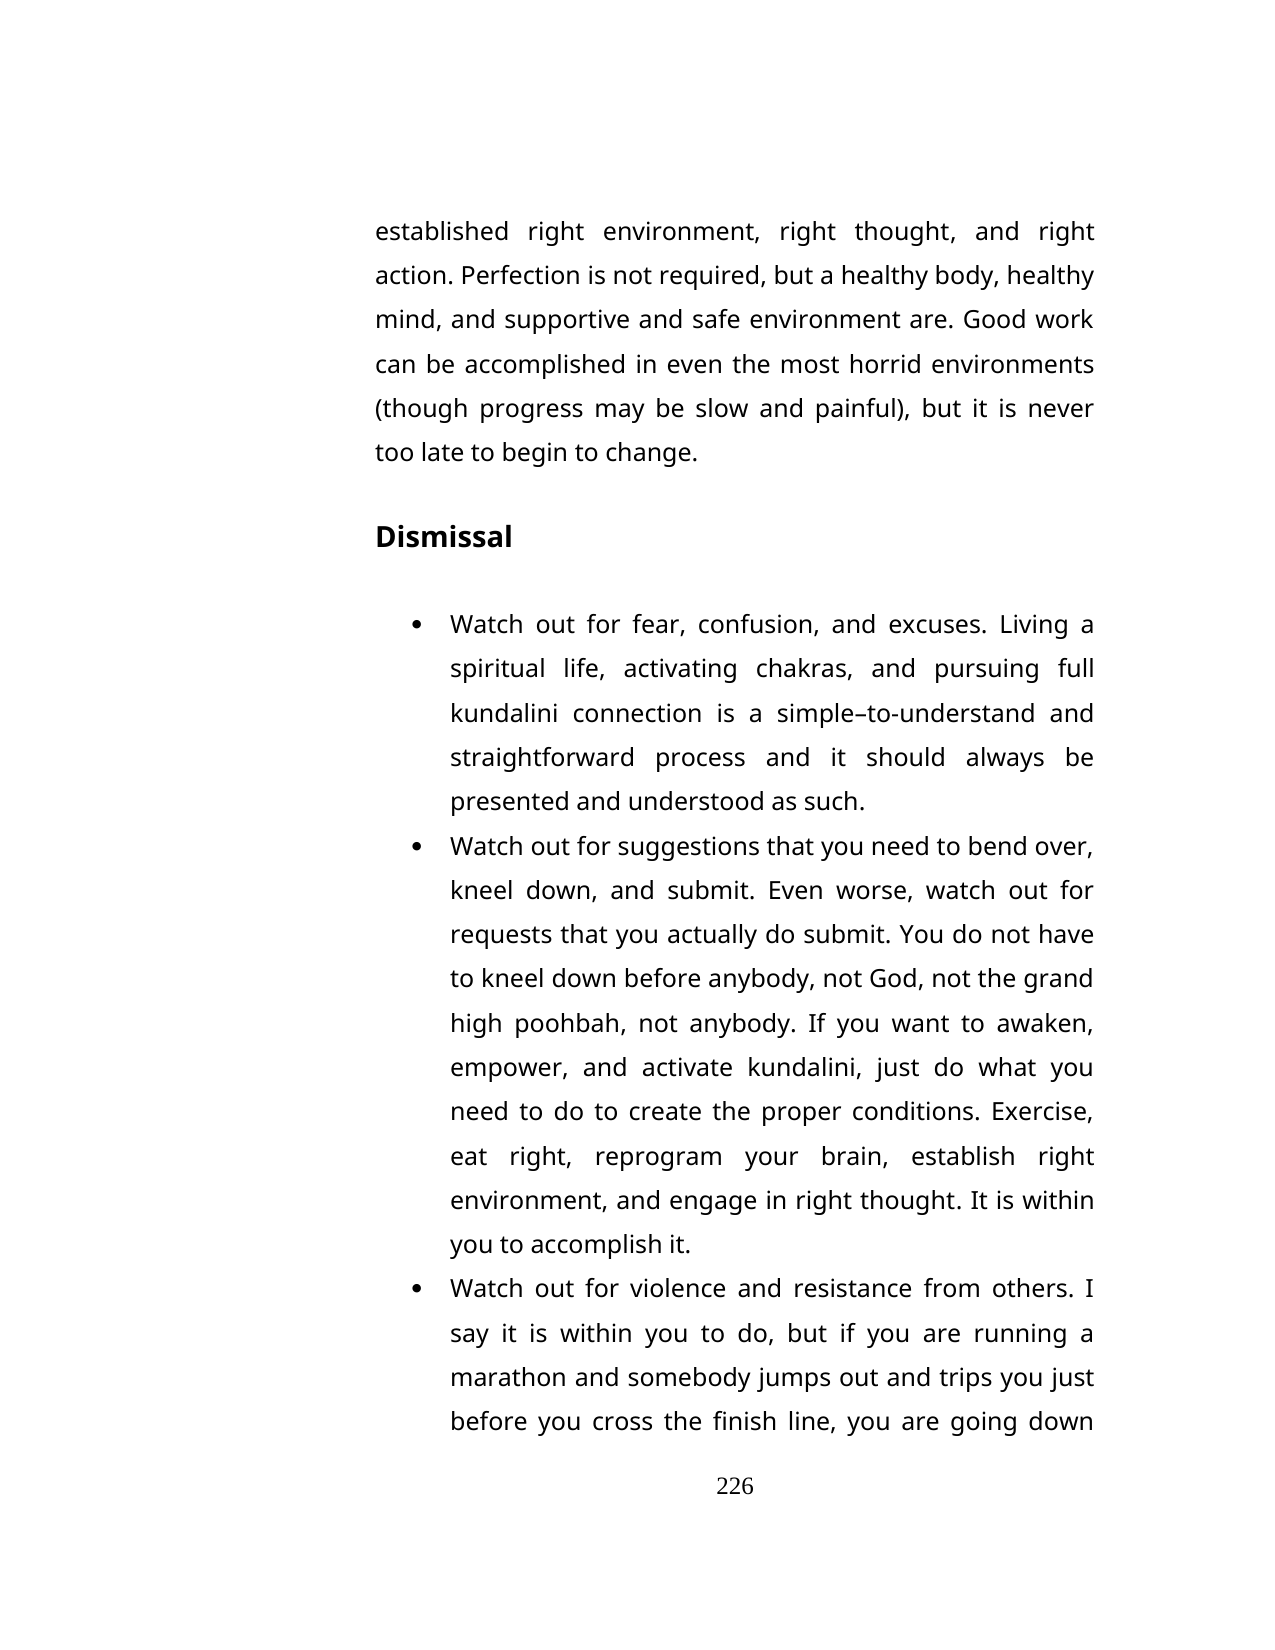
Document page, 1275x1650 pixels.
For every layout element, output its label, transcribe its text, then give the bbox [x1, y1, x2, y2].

list Watch out for violence and resistance from others. I say it is within you to do, but if you are running a marathon and somebody jumps out and trips you just before you cross the finish line, you are going down [412, 1271, 1095, 1438]
text established right environment, right thought, and right action. Perfection is not required, but a healthy body, healthy mind, and supportive and safe environment are. Good work can be accomplished in even the most horrid environments (though progress may be slow and painful), but it is never too late to begin to change. [375, 213, 1095, 469]
list Watch out for suggestions that you need to bend over, kneel down, and submit. Even worse, watch out for requests that you actually do submit. You do not have to kneel down before anybody, not God, not the grand high poohbah, not anybody. If you want to awaken, empower, and activate kundalini, just do what you need to do to create the proper conditions. Exercise, eat right, reprogram your brain, establish right environment, and engage in right thought. It is within you to accomplish it. [412, 828, 1095, 1261]
subtitle Dismissal [375, 517, 1095, 556]
list Watch out for fear, confusion, and excuses. Living a spiritual life, activating chakras, and pursuing full kundalini connection is a simple–to-understand and straightforward process and it should always be presented and understood as such. [412, 607, 1095, 818]
